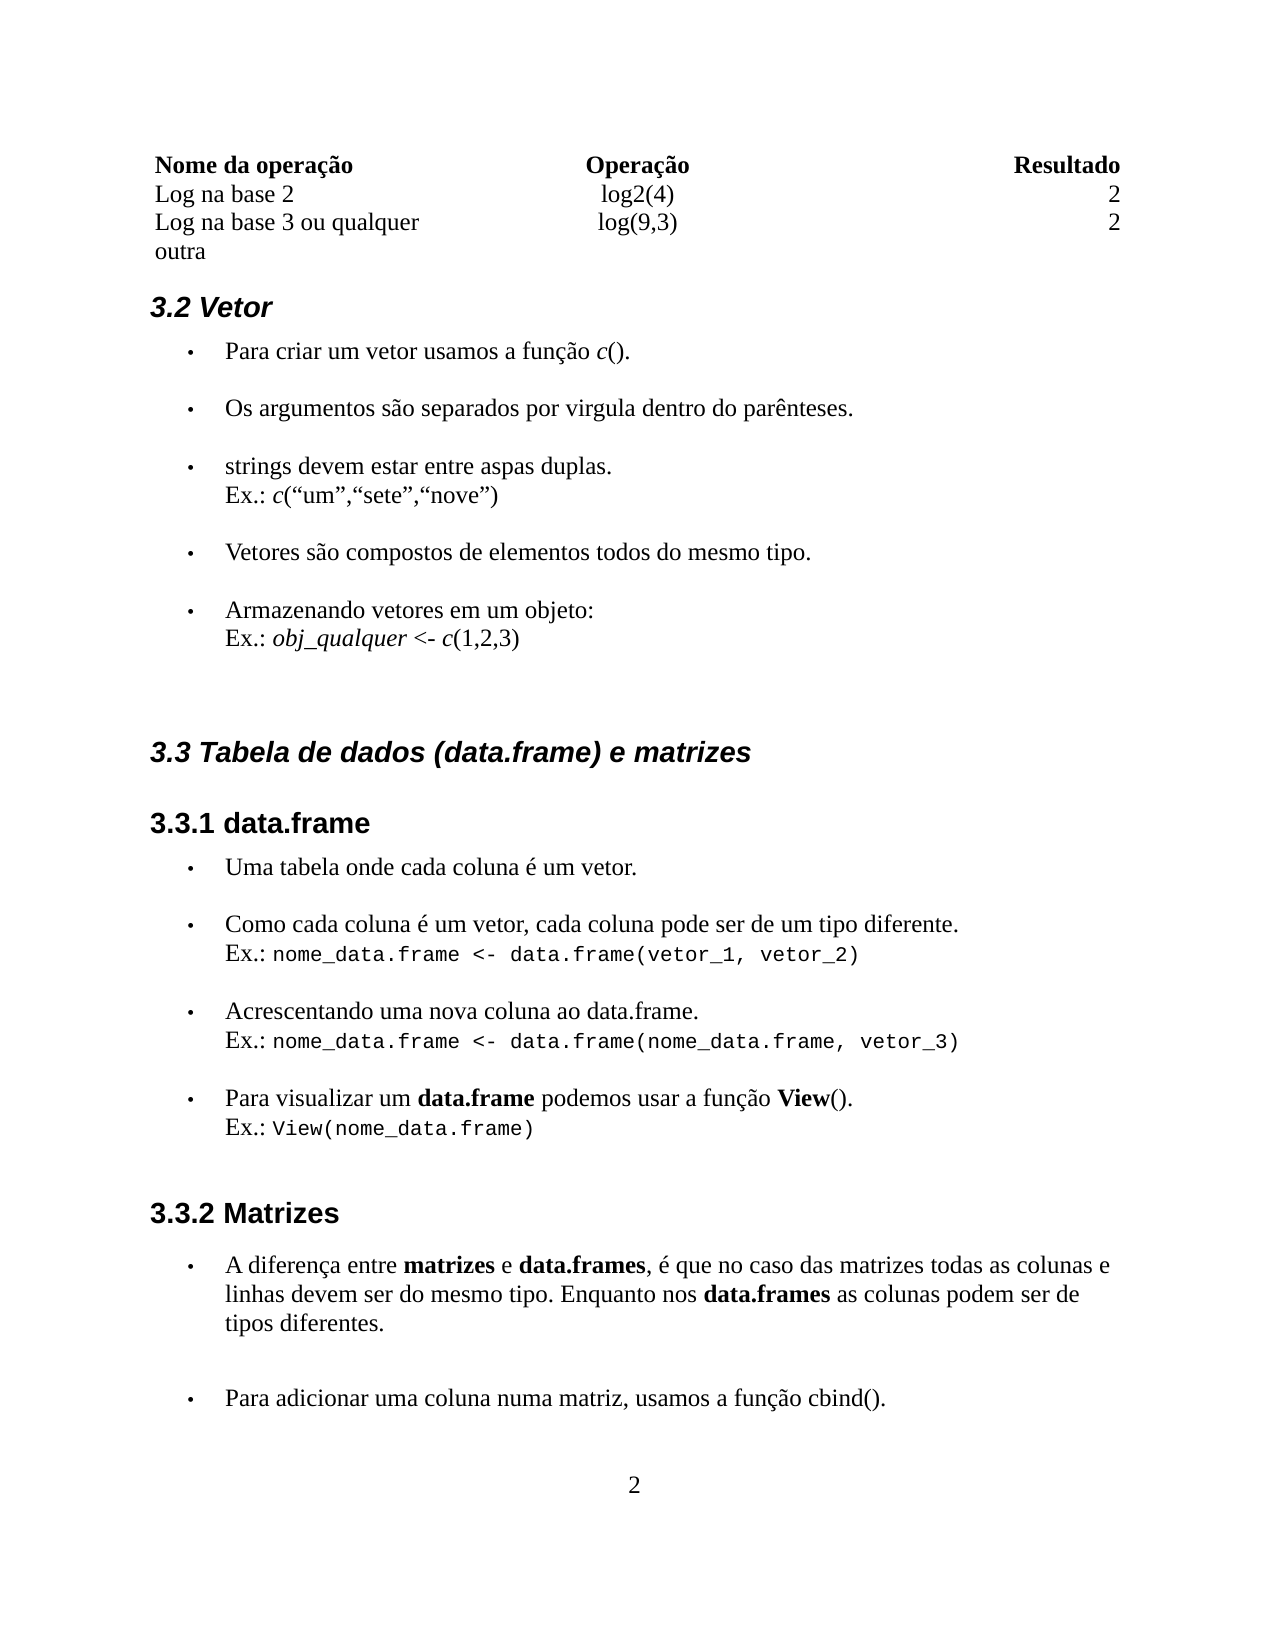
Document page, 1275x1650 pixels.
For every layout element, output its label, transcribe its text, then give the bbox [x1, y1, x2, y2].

subtitle 3.3 Tabela de dados (data.frame) e matrizes [150, 735, 1125, 768]
table_cell Log na base 3 ou qualquer outra [150, 208, 475, 265]
list Para adicionar uma coluna numa matriz, usamos a função cbind(). [187, 1383, 1125, 1412]
list Para visualizar um data.frame podemos usar a função View(). Ex.: View(nome_data.frame) [187, 1083, 1125, 1171]
table_cell 2 [800, 179, 1125, 207]
table_cell Log na base 2 [150, 179, 475, 207]
list Para criar um vetor usamos a função c(). [187, 336, 1125, 393]
table_header Resultado [800, 150, 1125, 179]
list strings devem estar entre aspas duplas. Ex.: c(“um”,“sete”,“nove”) [187, 451, 1125, 537]
table_cell log2(4) [475, 179, 800, 207]
list Os argumentos são separados por virgula dentro do parênteses. [187, 393, 1125, 451]
list Como cada coluna é um vetor, cada coluna pode ser de um tipo diferente. Ex.: nome_data.frame <- data.frame(vetor_1, vetor_2) [187, 909, 1125, 996]
list Acrescentando uma nova coluna ao data.frame. Ex.: nome_data.frame <- data.frame(nome_data.frame, vetor_3) [187, 996, 1125, 1083]
list Vetores são compostos de elementos todos do mesmo tipo. [187, 537, 1125, 595]
subtitle 3.3.2 Matrizes [150, 1196, 1125, 1229]
table_header Operação [475, 150, 800, 179]
list Armazenando vetores em um objeto: Ex.: obj_qualquer <- c(1,2,3) [187, 595, 1125, 681]
table_cell 2 [800, 208, 1125, 265]
table_header Nome da operação [150, 150, 475, 179]
subtitle 3.3.1 data.frame [150, 806, 1125, 839]
subtitle 3.2 Vetor [150, 290, 1125, 323]
list Uma tabela onde cada coluna é um vetor. [187, 852, 1125, 909]
list A diferença entre matrizes e data.frames, é que no caso das matrizes todas as colunas e linhas devem ser do mesmo tipo. Enquanto nos data.frames as colunas podem ser de tipos diferentes. [187, 1251, 1125, 1366]
table_cell log(9,3) [475, 208, 800, 265]
